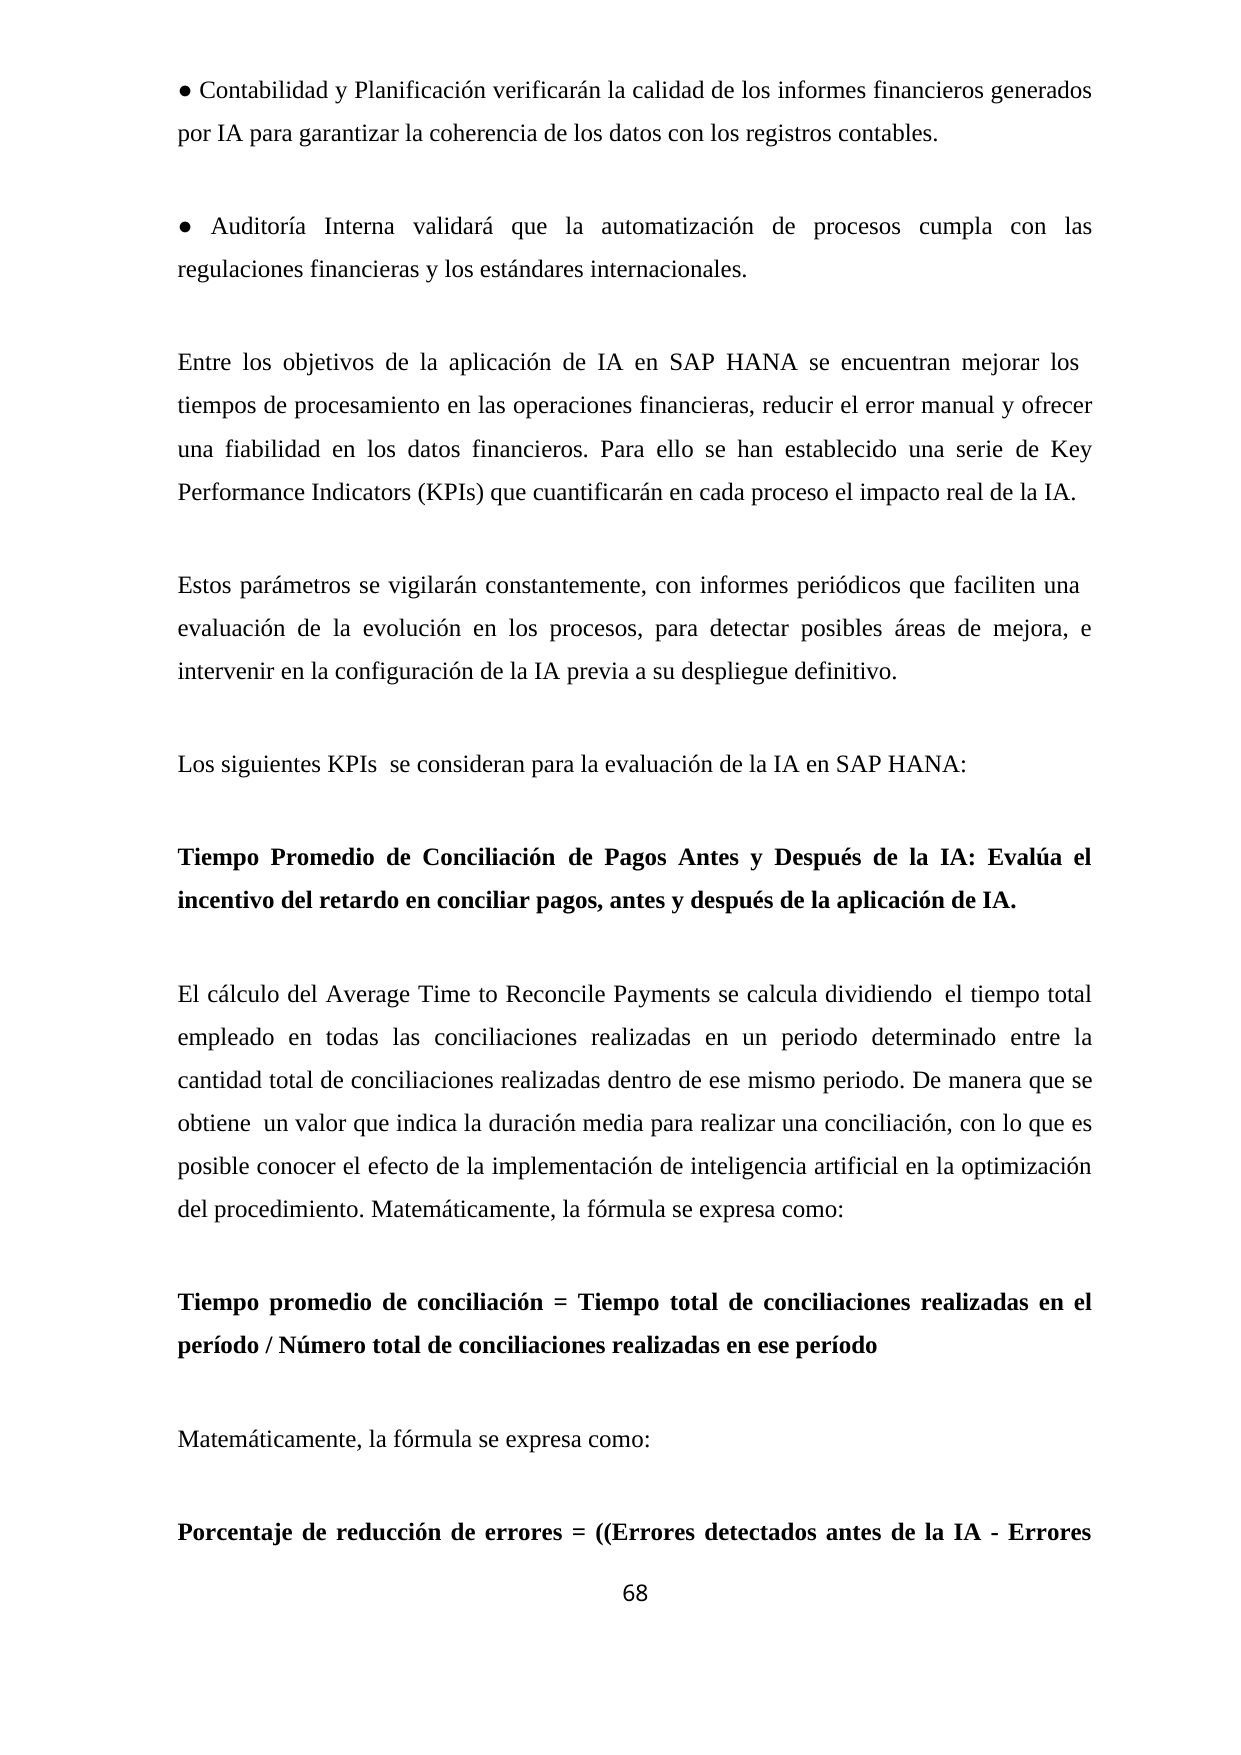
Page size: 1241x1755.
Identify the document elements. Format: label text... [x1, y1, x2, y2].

text Estos parámetros se vigilarán constantemente, con informes periódicos que faciliten una evaluación de la evolución en los procesos, para detectar posibles áreas de mejora, e intervenir en la configuración de la IA previa a su despliegue definitivo. [177, 570, 1093, 685]
text ● Auditoría Interna validará que la automatización de procesos cumpla con las regulaciones financieras y los estándares internacionales. [177, 211, 1093, 283]
text Matemáticamente, la fórmula se expresa como: [177, 1424, 1093, 1452]
text ● Contabilidad y Planificación verificarán la calidad de los informes financieros generados por IA para garantizar la coherencia de los datos con los registros contables. [177, 75, 1093, 147]
text Tiempo Promedio de Conciliación de Pagos Antes y Después de la IA: Evalúa el incentivo del retardo en conciliar pagos, antes y después de la aplicación de IA. [177, 842, 1093, 914]
text El cálculo del Average Time to Reconcile Payments se calcula dividiendo el tiempo total empleado en todas las conciliaciones realizadas en un periodo determinado entre la cantidad total de conciliaciones realizadas dentro de ese mismo periodo. De manera que se obtiene un valor que indica la duración media para realizar una conciliación, con lo que es posible conocer el efecto de la implementación de inteligencia artificial en la optimización del procedimiento. Matemáticamente, la fórmula se expresa como: [177, 979, 1093, 1223]
text Porcentaje de reducción de errores = ((Errores detectados antes de la IA - Errores [177, 1517, 1093, 1546]
text Tiempo promedio de conciliación = Tiempo total de conciliaciones realizadas en el período / Número total de conciliaciones realizadas en ese período [177, 1287, 1093, 1359]
text Entre los objetivos de la aplicación de IA en SAP HANA se encuentran mejorar los tiempos de procesamiento en las operaciones financieras, reducir el error manual y ofrecer una fiabilidad en los datos financieros. Para ello se han establecido una serie de Key Performance Indicators (KPIs) que cuantificarán en cada proceso el impacto real de la IA. [177, 347, 1093, 506]
text Los siguientes KPIs se consideran para la evaluación de la IA en SAP HANA: [177, 749, 1093, 778]
